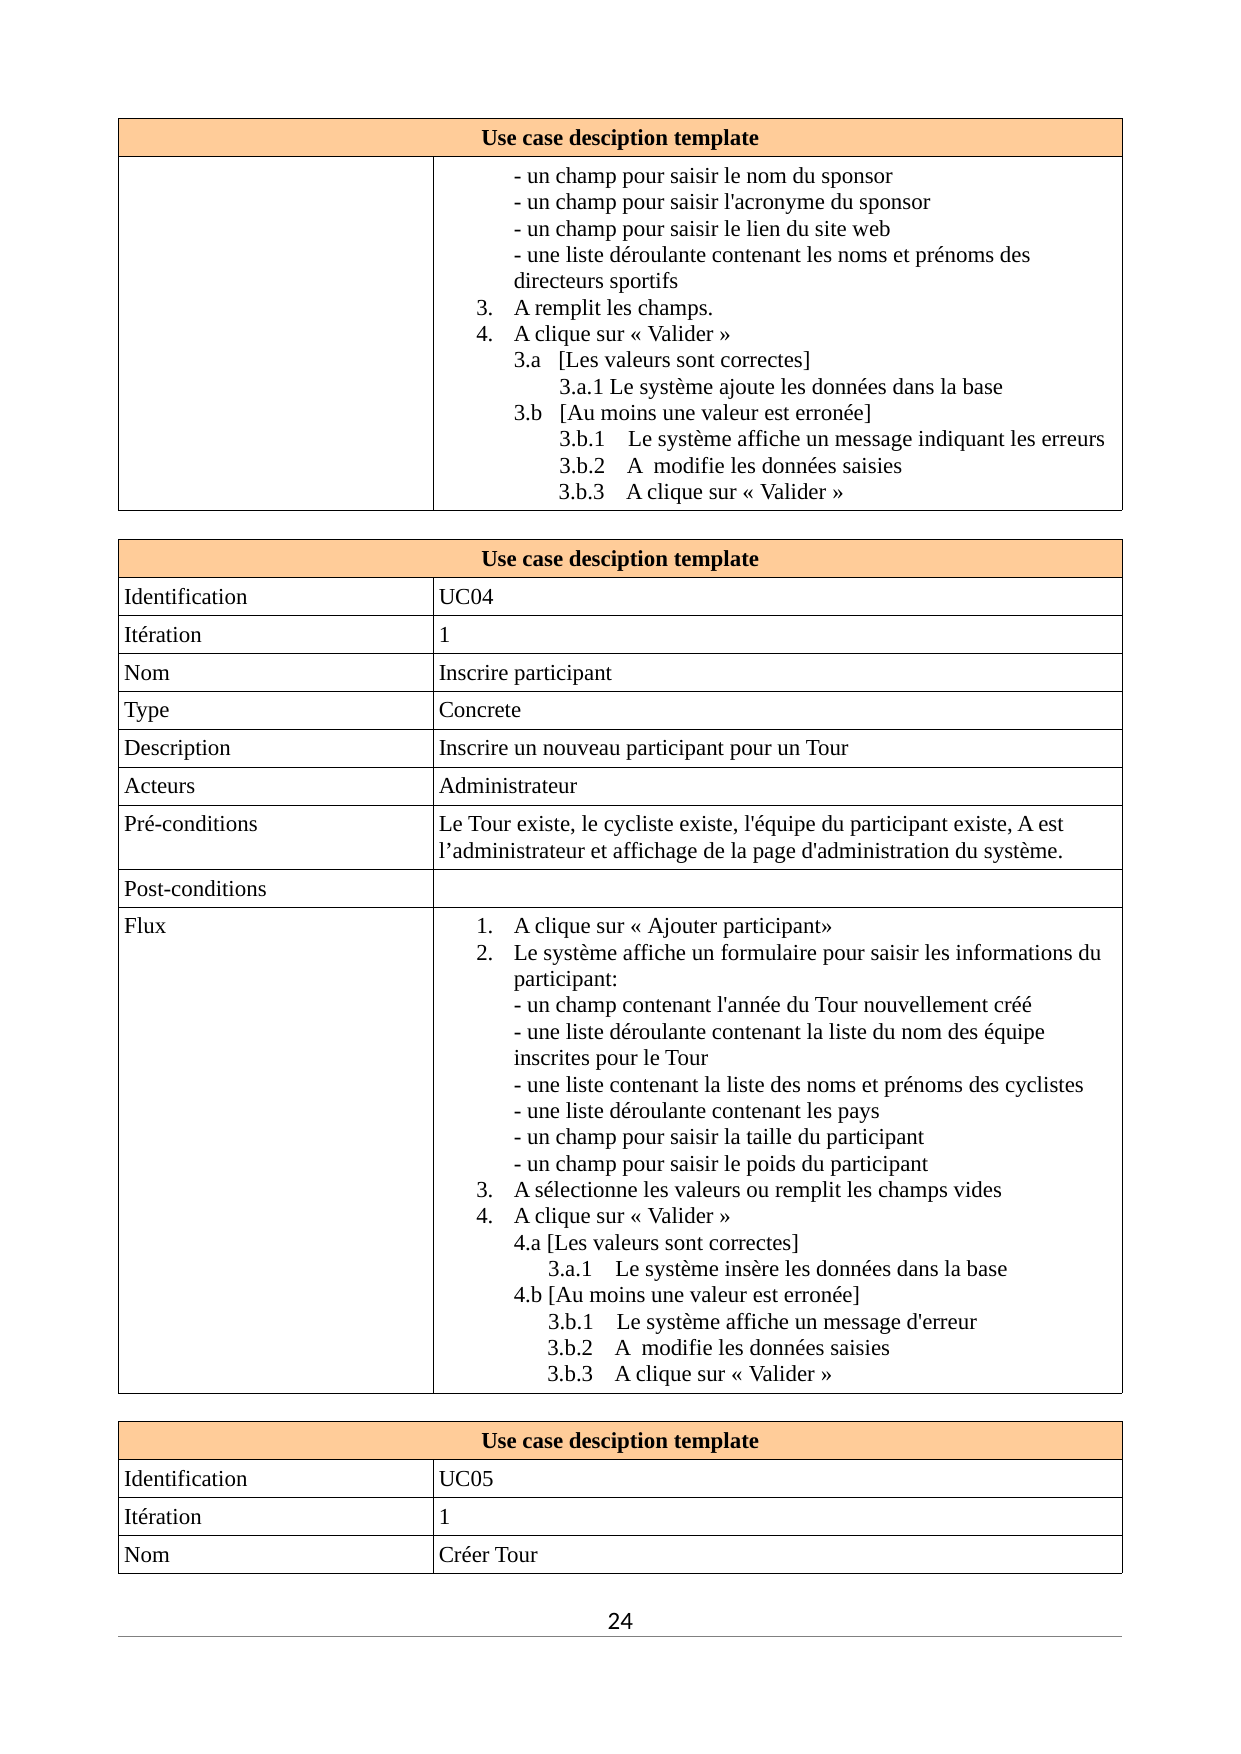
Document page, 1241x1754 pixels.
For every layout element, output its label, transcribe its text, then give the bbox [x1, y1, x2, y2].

table_cell Itération [119, 1498, 433, 1535]
table_cell Description [119, 730, 433, 767]
table_cell Post-conditions [119, 870, 433, 907]
table_cell Itération [119, 616, 433, 653]
table_cell Créer Tour [434, 1536, 1122, 1573]
table_cell Pré-conditions [119, 806, 433, 869]
table_cell Nom [119, 1536, 433, 1573]
table_cell Inscrire un nouveau participant pour un Tour [434, 730, 1122, 767]
table_header Use case desciption template [119, 119, 1122, 156]
table_header Use case desciption template [119, 1422, 1122, 1459]
table_header Use case desciption template [119, 540, 1122, 577]
table_cell Type [119, 692, 433, 729]
table_cell Administrateur [434, 768, 1122, 804]
table_cell 1 [434, 1498, 1122, 1535]
table_cell Flux [119, 908, 433, 1393]
table_cell Le Tour existe, le cycliste existe, l'équipe du participant existe, A est l’administrateur et affichage de la page d'administration du système. [434, 806, 1122, 869]
table_cell A clique sur « Ajouter participant» Le système affiche un formulaire pour saisir les informations du participant: - un champ contenant l'année du Tour nouvellement créé - une liste déroulante contenant la liste du nom des équipe inscrites pour le Tour - une liste contenant la liste des noms et prénoms des cyclistes - une liste déroulante contenant les pays - un champ pour saisir la taille du participant - un champ pour saisir le poids du participant A sélectionne les valeurs ou remplit les champs vides A clique sur « Valider » 4.a [Les valeurs sont correctes] 3.a.1 Le système insère les données dans la base 4.b [Au moins une valeur est erronée] 3.b.1 Le système affiche un message d'erreur 3.b.2 A modifie les données saisies 3.b.3 A clique sur « Valider » [434, 908, 1122, 1393]
table_cell UC04 [434, 578, 1122, 615]
table_cell Nom [119, 654, 433, 691]
table_cell Acteurs [119, 768, 433, 804]
table_cell Identification [119, 578, 433, 615]
table_cell UC05 [434, 1460, 1122, 1497]
table_cell 1 [434, 616, 1122, 653]
table_cell Inscrire participant [434, 654, 1122, 691]
table_cell Concrete [434, 692, 1122, 729]
table_cell [119, 157, 433, 510]
table_cell [434, 870, 1122, 907]
table_cell - un champ pour saisir le nom du sponsor - un champ pour saisir l'acronyme du sponsor - un champ pour saisir le lien du site web - une liste déroulante contenant les noms et prénoms des directeurs sportifs A remplit les champs. A clique sur « Valider » 3.a [Les valeurs sont correctes] 3.a.1 Le système ajoute les données dans la base 3.b [Au moins une valeur est erronée] 3.b.1 Le système affiche un message indiquant les erreurs 3.b.2 A modifie les données saisies 3.b.3 A clique sur « Valider » [434, 157, 1122, 510]
table_cell Identification [119, 1460, 433, 1497]
